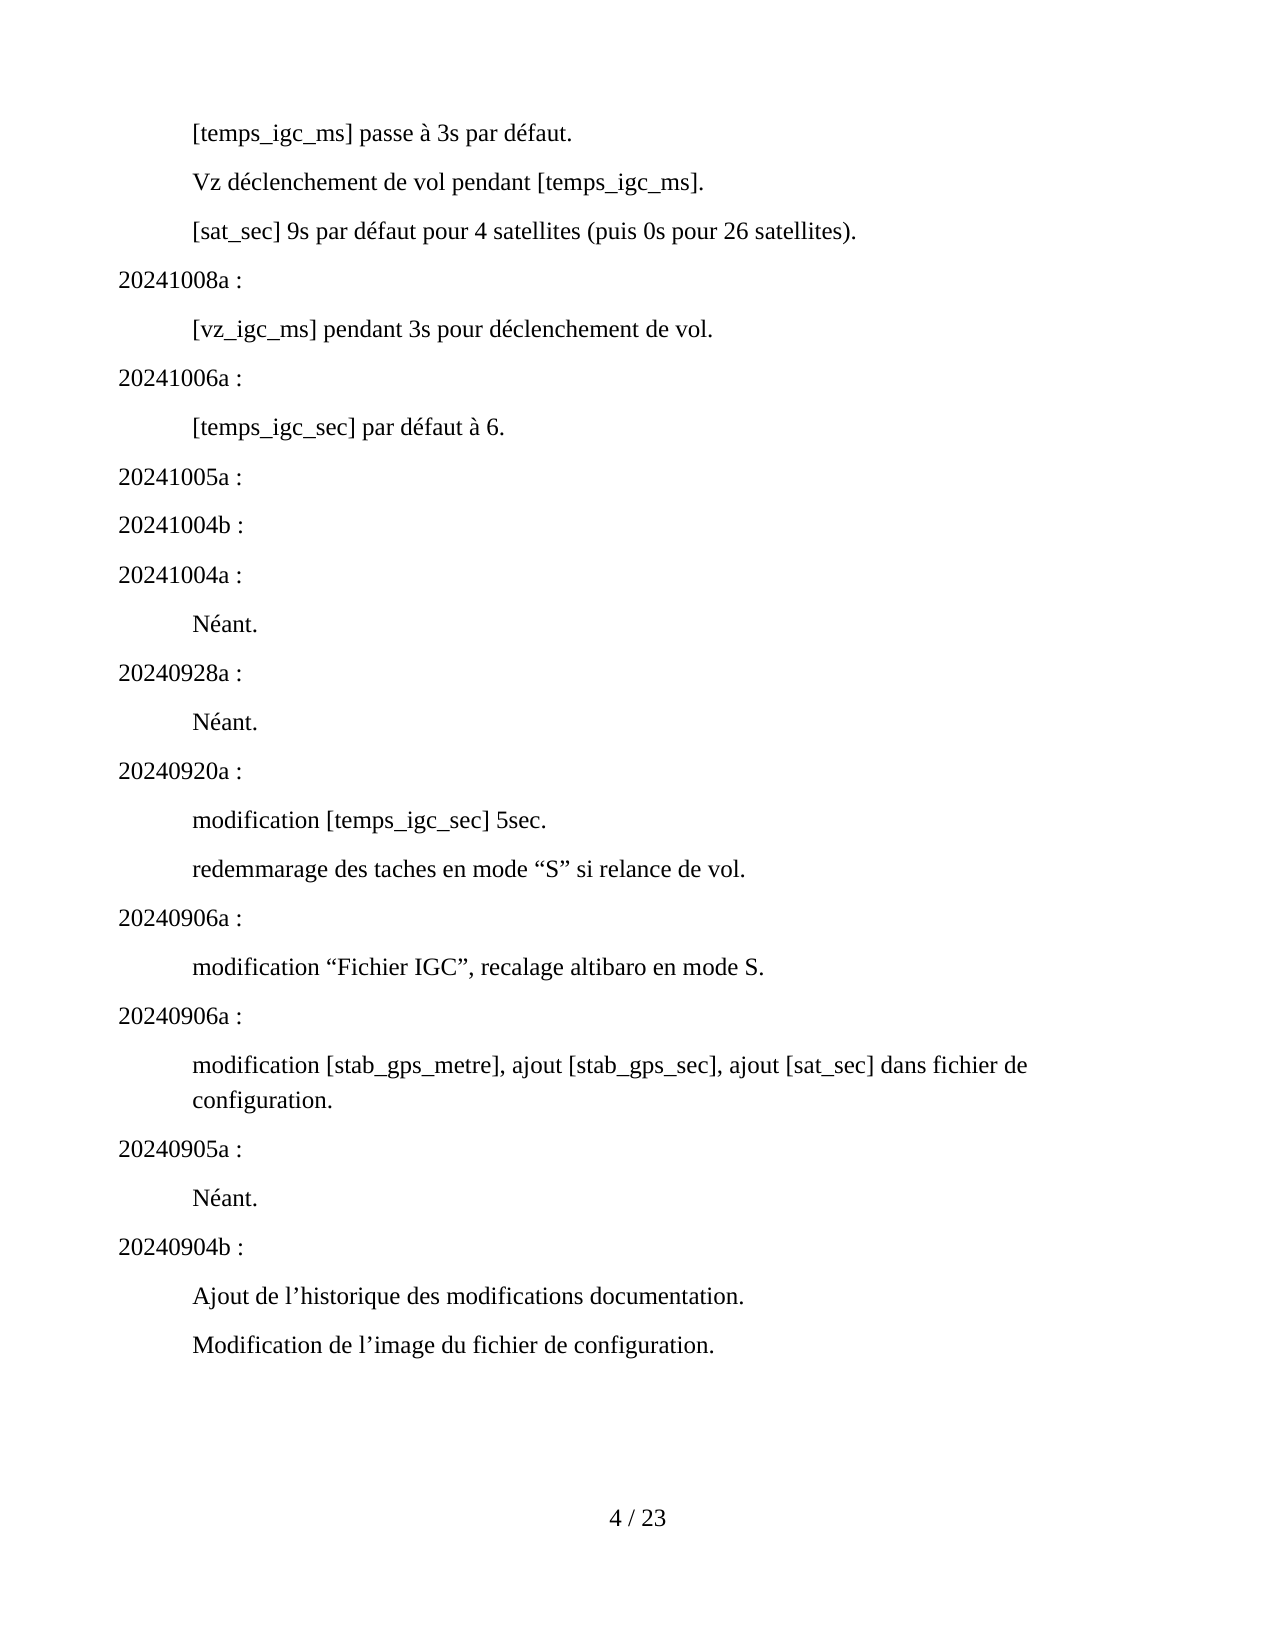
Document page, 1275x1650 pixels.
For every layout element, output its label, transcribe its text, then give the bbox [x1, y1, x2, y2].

text 20240928a : [118, 658, 1157, 687]
text Néant. [118, 707, 1157, 736]
text modification [temps_igc_sec] 5sec. [118, 805, 1157, 834]
text 20240906a : [118, 1001, 1157, 1030]
text 20240920a : [118, 756, 1157, 785]
text Modification de l’image du fichier de configuration. [118, 1330, 1157, 1359]
text [temps_igc_ms] passe à 3s par défaut. [118, 118, 1157, 147]
text Néant. [118, 1183, 1157, 1212]
text Néant. [118, 609, 1157, 637]
text modification [stab_gps_metre], ajout [stab_gps_sec], ajout [sat_sec] dans fichier de configuration. [118, 1050, 1157, 1113]
text [vz_igc_ms] pendant 3s pour déclenchement de vol. [118, 314, 1157, 343]
text modification “Fichier IGC”, recalage altibaro en mode S. [118, 952, 1157, 981]
text Vz déclenchement de vol pendant [temps_igc_ms]. [118, 167, 1157, 196]
text 20241004b : [118, 511, 1157, 539]
text 20241008a : [118, 265, 1157, 294]
text [temps_igc_sec] par défaut à 6. [118, 412, 1157, 441]
text 20240906a : [118, 903, 1157, 932]
text 20241004a : [118, 560, 1157, 588]
text 20240904b : [118, 1232, 1157, 1261]
text redemmarage des taches en mode “S” si relance de vol. [118, 854, 1157, 883]
text 20241005a : [118, 462, 1157, 490]
text Ajout de l’historique des modifications documentation. [118, 1281, 1157, 1310]
text 20240905a : [118, 1134, 1157, 1163]
text 20241006a : [118, 363, 1157, 392]
text [sat_sec] 9s par défaut pour 4 satellites (puis 0s pour 26 satellites). [118, 216, 1157, 245]
